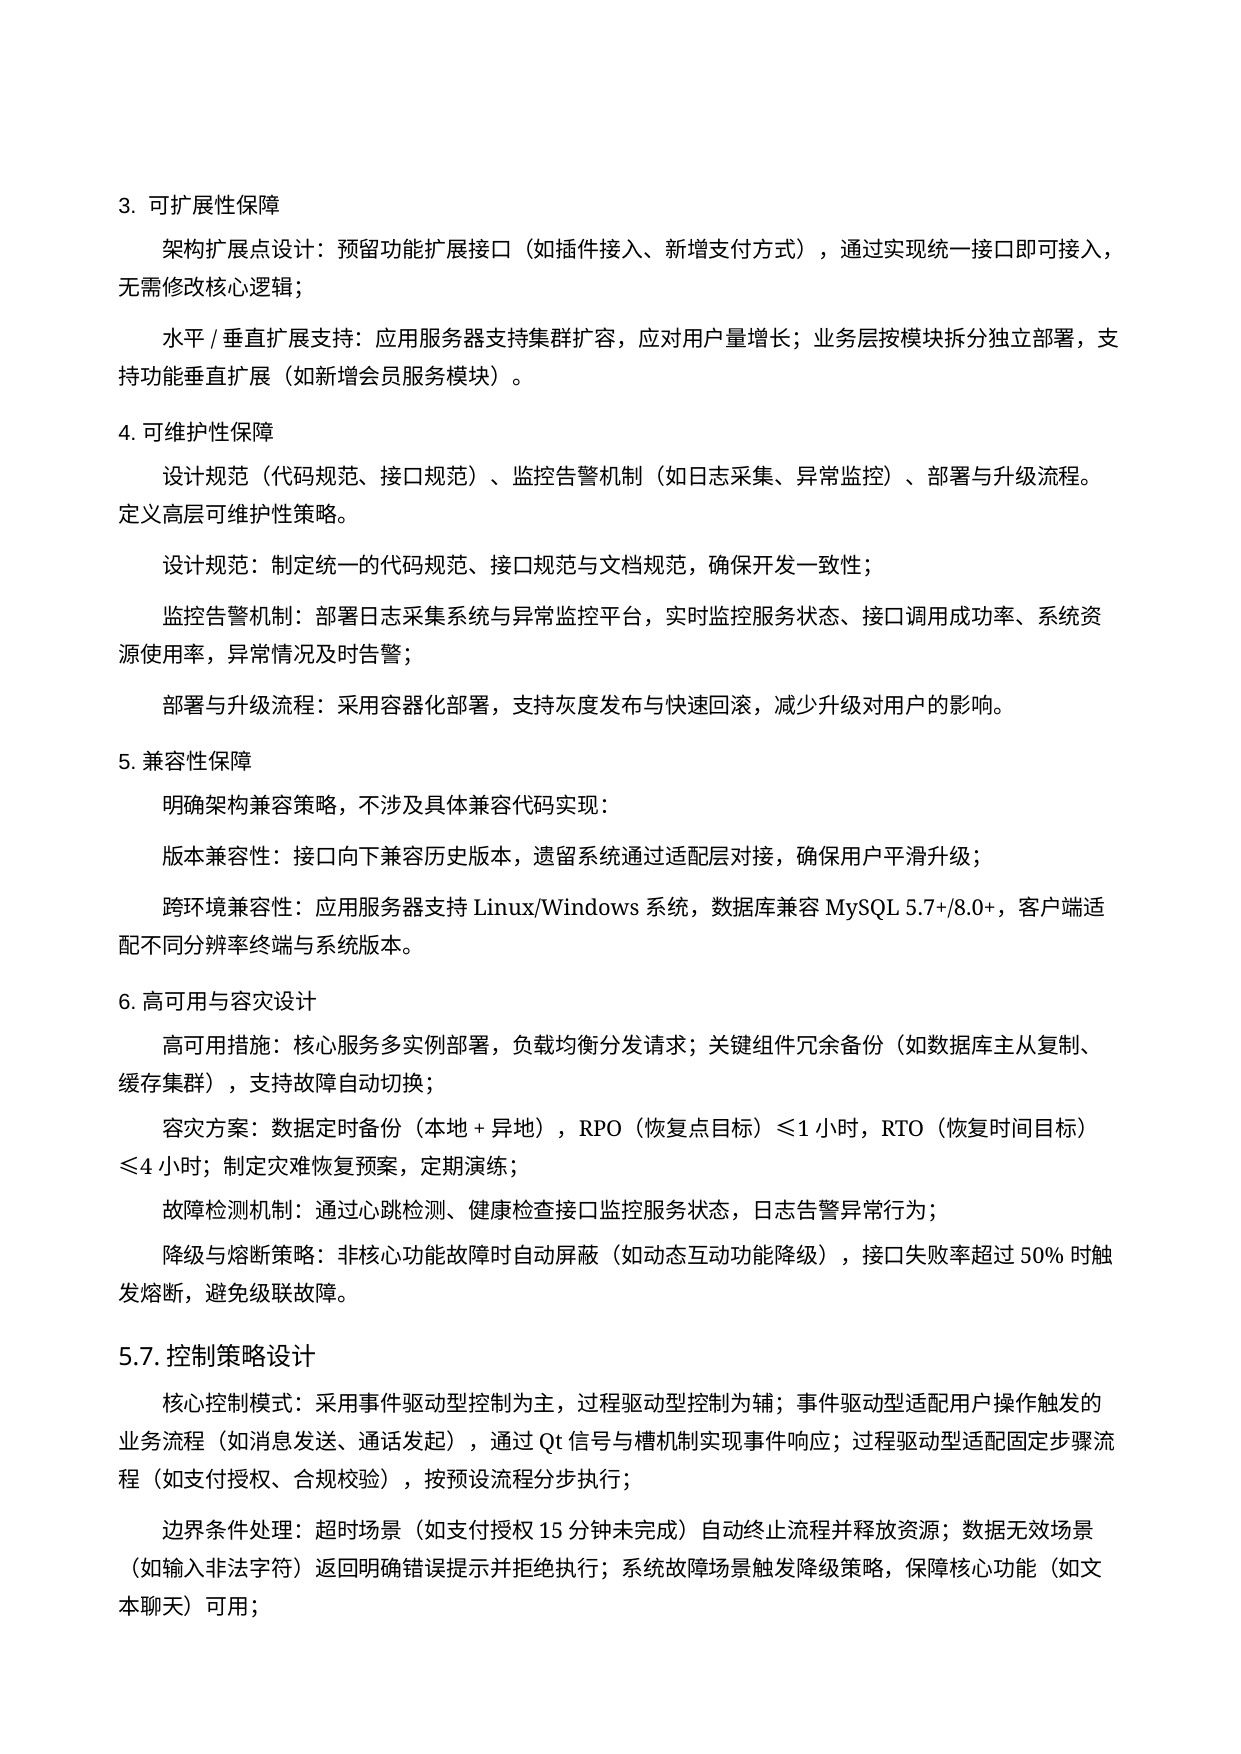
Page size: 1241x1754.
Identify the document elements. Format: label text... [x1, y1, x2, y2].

text 降级与熔断策略：非核心功能故障时自动屏蔽（如动态互动功能降级），接口失败率超过 50% 时触发熔断，避免级联故障。 [118, 1238, 1122, 1307]
subtitle 高可用与容灾设计 [118, 984, 1122, 1016]
text 核心控制模式：采用事件驱动型控制为主，过程驱动型控制为辅；事件驱动型适配用户操作触发的业务流程（如消息发送、通话发起），通过 Qt 信号与槽机制实现事件响应；过程驱动型适配固定步骤流程（如支付授权、合规校验），按预设流程分步执行； [118, 1386, 1122, 1494]
text 架构扩展点设计：预留功能扩展接口（如插件接入、新增支付方式），通过实现统一接口即可接入，无需修改核心逻辑； [118, 232, 1122, 302]
text 版本兼容性：接口向下兼容历史版本，遗留系统通过适配层对接，确保用户平滑升级； [118, 839, 1122, 871]
text 故障检测机制：通过心跳检测、健康检查接口监控服务状态，日志告警异常行为； [118, 1193, 1122, 1225]
text 监控告警机制：部署日志采集系统与异常监控平台，实时监控服务状态、接口调用成功率、系统资源使用率，异常情况及时告警； [118, 599, 1122, 668]
text 边界条件处理：超时场景（如支付授权 15 分钟未完成）自动终止流程并释放资源；数据无效场景（如输入非法字符）返回明确错误提示并拒绝执行；系统故障场景触发降级策略，保障核心功能（如文本聊天）可用； [118, 1513, 1122, 1621]
subtitle 可扩展性保障 [118, 188, 1122, 219]
subtitle 兼容性保障 [118, 744, 1122, 775]
text 水平 / 垂直扩展支持：应用服务器支持集群扩容，应对用户量增长；业务层按模块拆分独立部署，支持功能垂直扩展（如新增会员服务模块）。 [118, 321, 1122, 390]
text 容灾方案：数据定时备份（本地 + 异地），RPO（恢复点目标）≤1 小时，RTO（恢复时间目标）≤4 小时；制定灾难恢复预案，定期演练； [118, 1111, 1122, 1180]
subtitle 可维护性保障 [118, 415, 1122, 447]
text 高可用措施：核心服务多实例部署，负载均衡分发请求；关键组件冗余备份（如数据库主从复制、缓存集群），支持故障自动切换； [118, 1028, 1122, 1098]
text 跨环境兼容性：应用服务器支持 Linux/Windows 系统，数据库兼容 MySQL 5.7+/8.0+，客户端适配不同分辨率终端与系统版本。 [118, 890, 1122, 959]
text 设计规范（代码规范、接口规范）、监控告警机制（如日志采集、异常监控）、部署与升级流程。定义高层可维护性策略。 [118, 459, 1122, 529]
text 设计规范：制定统一的代码规范、接口规范与文档规范，确保开发一致性； [118, 548, 1122, 580]
subtitle 控制策略设计 [118, 1336, 1122, 1372]
text 明确架构兼容策略，不涉及具体兼容代码实现： [118, 788, 1122, 820]
text 部署与升级流程：采用容器化部署，支持灰度发布与快速回滚，减少升级对用户的影响。 [118, 688, 1122, 719]
